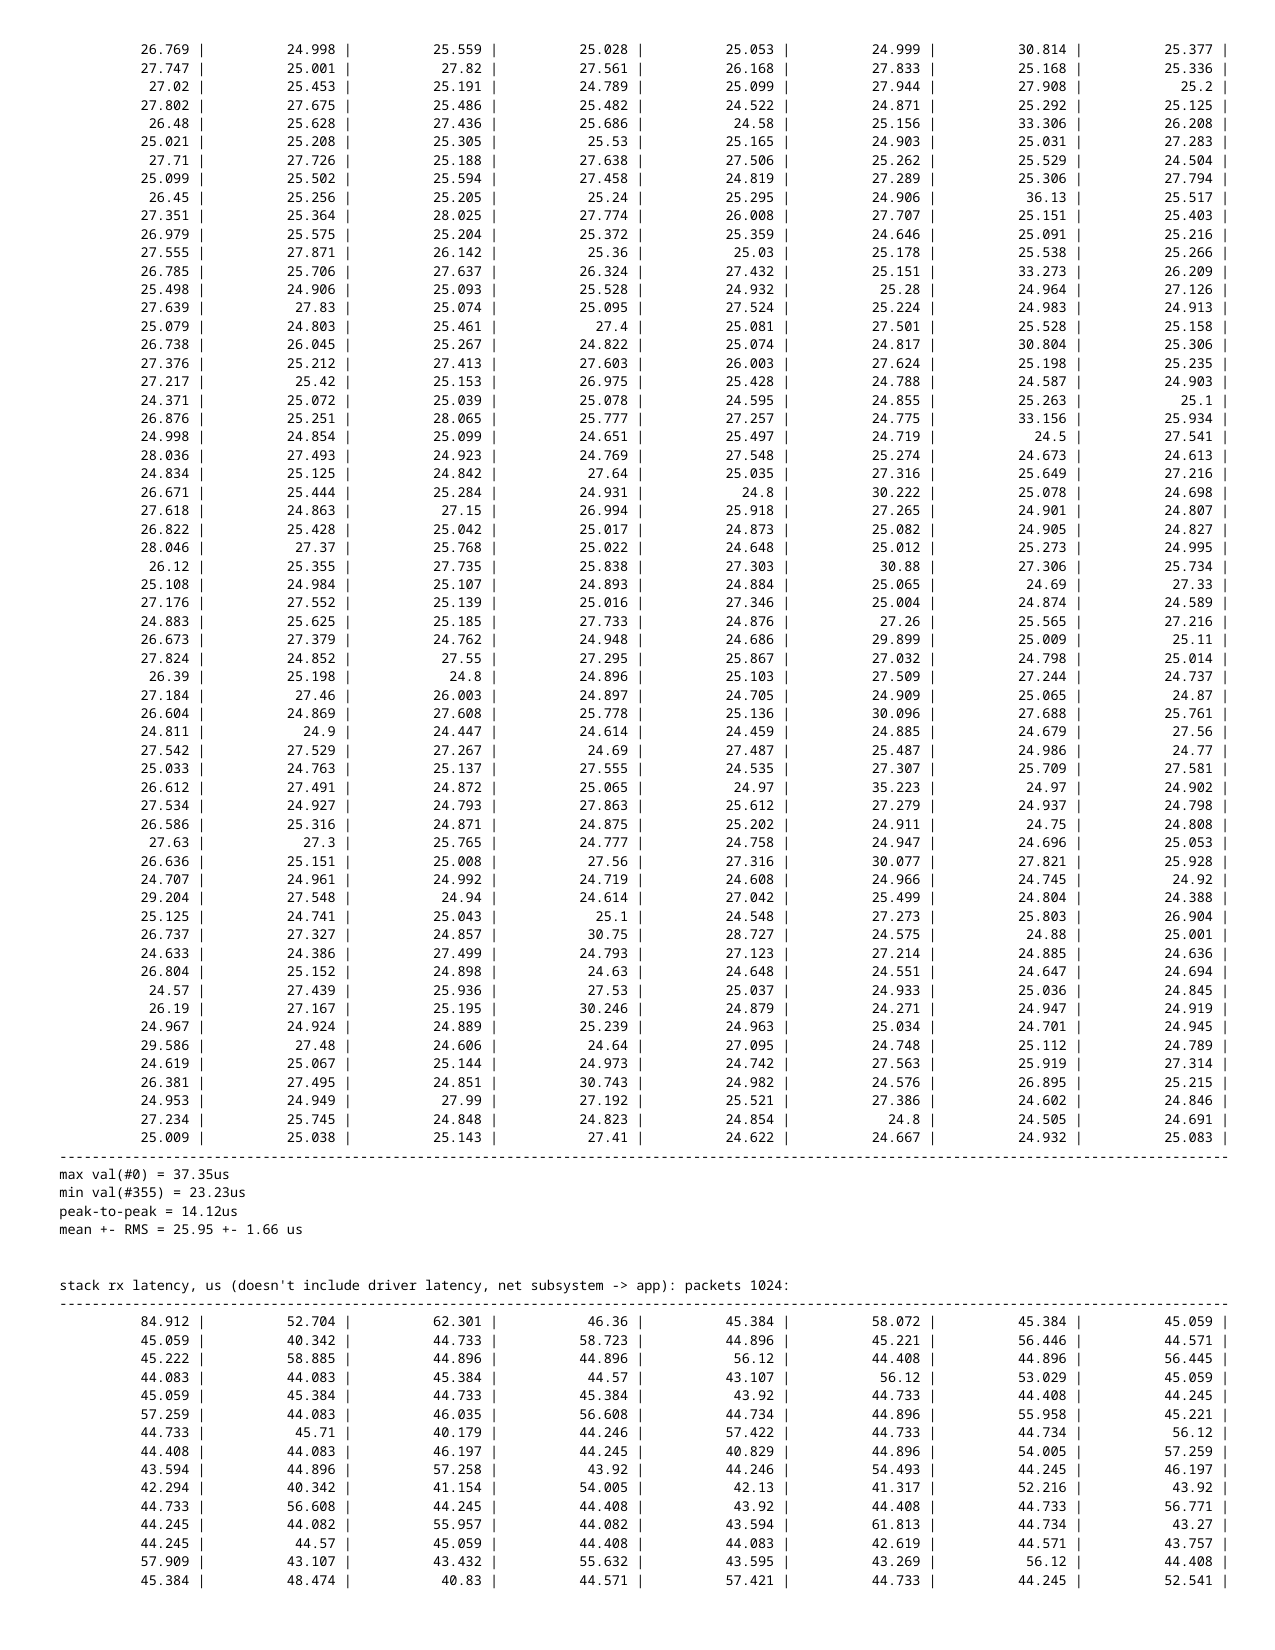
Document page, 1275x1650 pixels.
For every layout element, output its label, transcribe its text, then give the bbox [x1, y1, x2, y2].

text 26.822 | 25.428 | 25.042 | 25.017 | 24.873 | 25.082 | 24.905 | 24.827 | [59, 519, 1231, 538]
text 43.594 | 44.896 | 57.258 | 43.92 | 44.246 | 54.493 | 44.245 | 46.197 | [59, 1460, 1231, 1478]
text 27.824 | 24.852 | 27.55 | 27.295 | 25.867 | 27.032 | 24.798 | 25.014 | [59, 649, 1231, 667]
text 26.12 | 25.355 | 27.735 | 25.838 | 27.303 | 30.88 | 27.306 | 25.734 | [59, 556, 1231, 575]
text 26.769 | 24.998 | 25.559 | 25.028 | 25.053 | 24.999 | 30.814 | 25.377 | [59, 40, 1231, 59]
text 24.371 | 25.072 | 25.039 | 25.078 | 24.595 | 24.855 | 25.263 | 25.1 | [59, 391, 1231, 409]
text 27.176 | 27.552 | 25.139 | 25.016 | 27.346 | 25.004 | 24.874 | 24.589 | [59, 593, 1231, 612]
text 28.046 | 27.37 | 25.768 | 25.022 | 24.648 | 25.012 | 25.273 | 24.995 | [59, 538, 1231, 556]
text 24.619 | 25.067 | 25.144 | 24.973 | 24.742 | 27.563 | 25.919 | 27.314 | [59, 1054, 1231, 1073]
text 27.747 | 25.001 | 27.82 | 27.561 | 26.168 | 27.833 | 25.168 | 25.336 | [59, 59, 1231, 77]
text max val(#0) = 37.35us [59, 1165, 1231, 1183]
text 28.036 | 27.493 | 24.923 | 24.769 | 27.548 | 25.274 | 24.673 | 24.613 | [59, 446, 1231, 464]
text 27.184 | 27.46 | 26.003 | 24.897 | 24.705 | 24.909 | 25.065 | 24.87 | [59, 686, 1231, 704]
text 26.48 | 25.628 | 27.436 | 25.686 | 24.58 | 25.156 | 33.306 | 26.208 | [59, 114, 1231, 132]
text 26.785 | 25.706 | 27.637 | 26.324 | 27.432 | 25.151 | 33.273 | 26.209 | [59, 261, 1231, 280]
text ------------------------------------------------------------------------------------------------------------------------------------------------ [59, 1294, 1231, 1312]
text 24.967 | 24.924 | 24.889 | 25.239 | 24.963 | 25.034 | 24.701 | 24.945 | [59, 1017, 1231, 1036]
text 27.02 | 25.453 | 25.191 | 24.789 | 25.099 | 27.944 | 27.908 | 25.2 | [59, 77, 1231, 96]
text 27.217 | 25.42 | 25.153 | 26.975 | 25.428 | 24.788 | 24.587 | 24.903 | [59, 372, 1231, 391]
text mean +- RMS = 25.95 +- 1.66 us [59, 1220, 1231, 1239]
text 45.059 | 40.342 | 44.733 | 58.723 | 44.896 | 45.221 | 56.446 | 44.571 | [59, 1331, 1231, 1349]
text 44.083 | 44.083 | 45.384 | 44.57 | 43.107 | 56.12 | 53.029 | 45.059 | [59, 1368, 1231, 1386]
text 25.021 | 25.208 | 25.305 | 25.53 | 25.165 | 24.903 | 25.031 | 27.283 | [59, 132, 1231, 151]
text 26.979 | 25.575 | 25.204 | 25.372 | 25.359 | 24.646 | 25.091 | 25.216 | [59, 224, 1231, 243]
text 26.737 | 27.327 | 24.857 | 30.75 | 28.727 | 24.575 | 24.88 | 25.001 | [59, 925, 1231, 944]
text 44.733 | 56.608 | 44.245 | 44.408 | 43.92 | 44.408 | 44.733 | 56.771 | [59, 1497, 1231, 1515]
text 57.909 | 43.107 | 43.432 | 55.632 | 43.595 | 43.269 | 56.12 | 44.408 | [59, 1552, 1231, 1571]
text 45.222 | 58.885 | 44.896 | 44.896 | 56.12 | 44.408 | 44.896 | 56.445 | [59, 1349, 1231, 1368]
text 26.612 | 27.491 | 24.872 | 25.065 | 24.97 | 35.223 | 24.97 | 24.902 | [59, 778, 1231, 796]
text stack rx latency, us (doesn't include driver latency, net subsystem -> app): packets 1024: [59, 1276, 1231, 1294]
text 44.245 | 44.57 | 45.059 | 44.408 | 44.083 | 42.619 | 44.571 | 43.757 | [59, 1534, 1231, 1552]
text 24.633 | 24.386 | 27.499 | 24.793 | 27.123 | 27.214 | 24.885 | 24.636 | [59, 944, 1231, 962]
text 27.618 | 24.863 | 27.15 | 26.994 | 25.918 | 27.265 | 24.901 | 24.807 | [59, 501, 1231, 519]
text 27.639 | 27.83 | 25.074 | 25.095 | 27.524 | 25.224 | 24.983 | 24.913 | [59, 298, 1231, 317]
text 26.45 | 25.256 | 25.205 | 25.24 | 25.295 | 24.906 | 36.13 | 25.517 | [59, 188, 1231, 206]
text 27.376 | 25.212 | 27.413 | 27.603 | 26.003 | 27.624 | 25.198 | 25.235 | [59, 354, 1231, 372]
text 27.534 | 24.927 | 24.793 | 27.863 | 25.612 | 27.279 | 24.937 | 24.798 | [59, 796, 1231, 814]
text 44.733 | 45.71 | 40.179 | 44.246 | 57.422 | 44.733 | 44.734 | 56.12 | [59, 1423, 1231, 1441]
text 45.059 | 45.384 | 44.733 | 45.384 | 43.92 | 44.733 | 44.408 | 44.245 | [59, 1386, 1231, 1404]
text 27.542 | 27.529 | 27.267 | 24.69 | 27.487 | 25.487 | 24.986 | 24.77 | [59, 741, 1231, 759]
text ------------------------------------------------------------------------------------------------------------------------------------------------ [59, 1146, 1231, 1165]
text 25.033 | 24.763 | 25.137 | 27.555 | 24.535 | 27.307 | 25.709 | 27.581 | [59, 759, 1231, 778]
text 27.555 | 27.871 | 26.142 | 25.36 | 25.03 | 25.178 | 25.538 | 25.266 | [59, 243, 1231, 261]
text 57.259 | 44.083 | 46.035 | 56.608 | 44.734 | 44.896 | 55.958 | 45.221 | [59, 1404, 1231, 1423]
text 44.408 | 44.083 | 46.197 | 44.245 | 40.829 | 44.896 | 54.005 | 57.259 | [59, 1441, 1231, 1460]
text 25.079 | 24.803 | 25.461 | 27.4 | 25.081 | 27.501 | 25.528 | 25.158 | [59, 317, 1231, 335]
text 25.108 | 24.984 | 25.107 | 24.893 | 24.884 | 25.065 | 24.69 | 27.33 | [59, 575, 1231, 593]
text 27.802 | 27.675 | 25.486 | 25.482 | 24.522 | 24.871 | 25.292 | 25.125 | [59, 96, 1231, 114]
text 24.883 | 25.625 | 25.185 | 27.733 | 24.876 | 27.26 | 25.565 | 27.216 | [59, 612, 1231, 630]
text 26.381 | 27.495 | 24.851 | 30.743 | 24.982 | 24.576 | 26.895 | 25.215 | [59, 1073, 1231, 1091]
text 42.294 | 40.342 | 41.154 | 54.005 | 42.13 | 41.317 | 52.216 | 43.92 | [59, 1478, 1231, 1497]
text 25.009 | 25.038 | 25.143 | 27.41 | 24.622 | 24.667 | 24.932 | 25.083 | [59, 1128, 1231, 1146]
text 26.39 | 25.198 | 24.8 | 24.896 | 25.103 | 27.509 | 27.244 | 24.737 | [59, 667, 1231, 686]
text 25.099 | 25.502 | 25.594 | 27.458 | 24.819 | 27.289 | 25.306 | 27.794 | [59, 169, 1231, 188]
text min val(#355) = 23.23us [59, 1183, 1231, 1202]
text 27.63 | 27.3 | 25.765 | 24.777 | 24.758 | 24.947 | 24.696 | 25.053 | [59, 833, 1231, 851]
text 29.204 | 27.548 | 24.94 | 24.614 | 27.042 | 25.499 | 24.804 | 24.388 | [59, 888, 1231, 907]
text 26.876 | 25.251 | 28.065 | 25.777 | 27.257 | 24.775 | 33.156 | 25.934 | [59, 409, 1231, 427]
text 45.384 | 48.474 | 40.83 | 44.571 | 57.421 | 44.733 | 44.245 | 52.541 | [59, 1571, 1231, 1589]
text 27.234 | 25.745 | 24.848 | 24.823 | 24.854 | 24.8 | 24.505 | 24.691 | [59, 1109, 1231, 1128]
text 27.351 | 25.364 | 28.025 | 27.774 | 26.008 | 27.707 | 25.151 | 25.403 | [59, 206, 1231, 224]
text 26.586 | 25.316 | 24.871 | 24.875 | 25.202 | 24.911 | 24.75 | 24.808 | [59, 814, 1231, 833]
text 24.834 | 25.125 | 24.842 | 27.64 | 25.035 | 27.316 | 25.649 | 27.216 | [59, 464, 1231, 483]
text 84.912 | 52.704 | 62.301 | 46.36 | 45.384 | 58.072 | 45.384 | 45.059 | [59, 1312, 1231, 1331]
text 26.19 | 27.167 | 25.195 | 30.246 | 24.879 | 24.271 | 24.947 | 24.919 | [59, 999, 1231, 1017]
text 26.671 | 25.444 | 25.284 | 24.931 | 24.8 | 30.222 | 25.078 | 24.698 | [59, 483, 1231, 501]
text 24.953 | 24.949 | 27.99 | 27.192 | 25.521 | 27.386 | 24.602 | 24.846 | [59, 1091, 1231, 1109]
text 29.586 | 27.48 | 24.606 | 24.64 | 27.095 | 24.748 | 25.112 | 24.789 | [59, 1036, 1231, 1054]
text 24.811 | 24.9 | 24.447 | 24.614 | 24.459 | 24.885 | 24.679 | 27.56 | [59, 722, 1231, 741]
text 44.245 | 44.082 | 55.957 | 44.082 | 43.594 | 61.813 | 44.734 | 43.27 | [59, 1515, 1231, 1534]
text 27.71 | 27.726 | 25.188 | 27.638 | 27.506 | 25.262 | 25.529 | 24.504 | [59, 151, 1231, 169]
text peak-to-peak = 14.12us [59, 1202, 1231, 1220]
text 26.673 | 27.379 | 24.762 | 24.948 | 24.686 | 29.899 | 25.009 | 25.11 | [59, 630, 1231, 649]
text 24.57 | 27.439 | 25.936 | 27.53 | 25.037 | 24.933 | 25.036 | 24.845 | [59, 981, 1231, 999]
text 26.604 | 24.869 | 27.608 | 25.778 | 25.136 | 30.096 | 27.688 | 25.761 | [59, 704, 1231, 722]
text 25.125 | 24.741 | 25.043 | 25.1 | 24.548 | 27.273 | 25.803 | 26.904 | [59, 907, 1231, 925]
text 24.998 | 24.854 | 25.099 | 24.651 | 25.497 | 24.719 | 24.5 | 27.541 | [59, 427, 1231, 446]
text 25.498 | 24.906 | 25.093 | 25.528 | 24.932 | 25.28 | 24.964 | 27.126 | [59, 280, 1231, 298]
text 26.738 | 26.045 | 25.267 | 24.822 | 25.074 | 24.817 | 30.804 | 25.306 | [59, 335, 1231, 354]
text 26.636 | 25.151 | 25.008 | 27.56 | 27.316 | 30.077 | 27.821 | 25.928 | [59, 851, 1231, 870]
text 24.707 | 24.961 | 24.992 | 24.719 | 24.608 | 24.966 | 24.745 | 24.92 | [59, 870, 1231, 888]
text 26.804 | 25.152 | 24.898 | 24.63 | 24.648 | 24.551 | 24.647 | 24.694 | [59, 962, 1231, 981]
